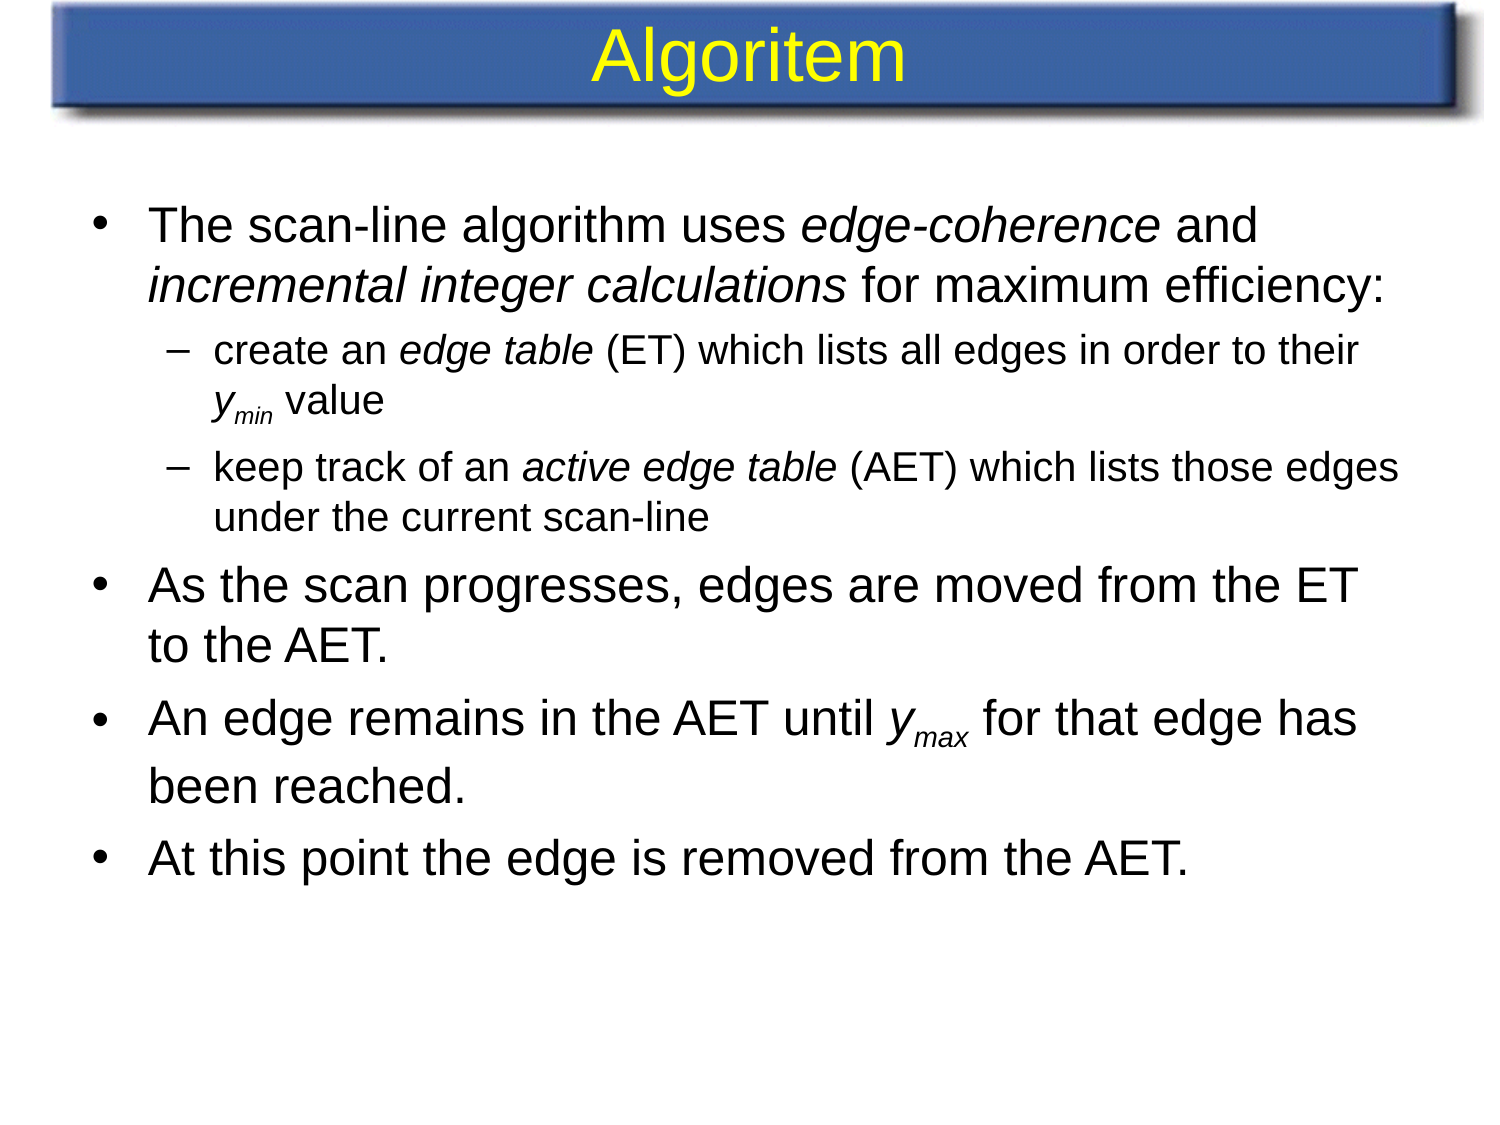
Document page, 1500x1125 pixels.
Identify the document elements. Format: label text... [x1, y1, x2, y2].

title Algoritem [75, 0, 1426, 105]
picture [50, 0, 1484, 127]
list The scan-line algorithm uses edge-coherence and incremental integer calculations for maximum efficiency: create an edge table (ET) which lists all edges in order to their ymin value keep track of an active edge table (AET) which lists those edges under the current scan-line As the scan progresses, edges are moved from the ET to the AET. An edge remains in the AET until ymax for that edge has been reached. At this point the edge is removed from the AET. [76, 184, 1427, 928]
